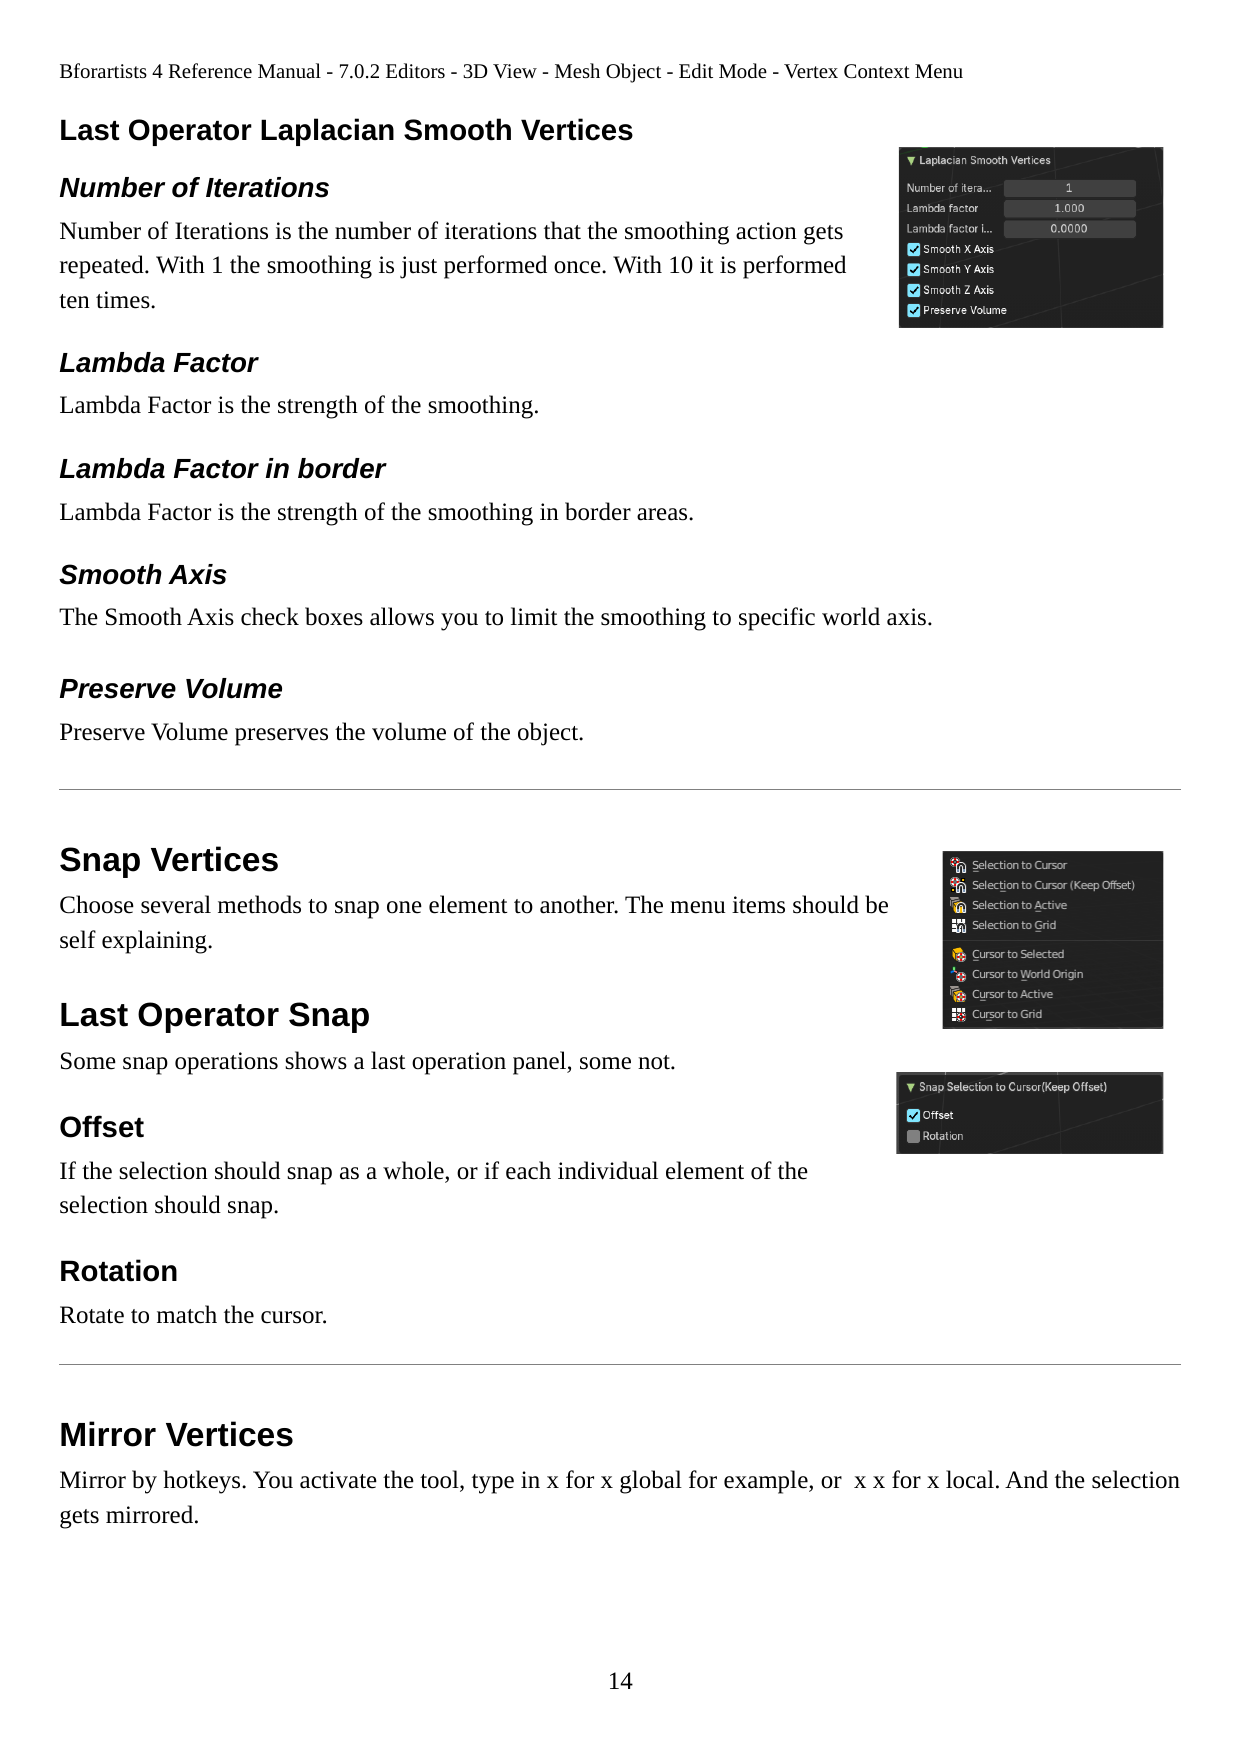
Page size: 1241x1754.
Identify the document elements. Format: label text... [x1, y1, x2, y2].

subtitle Lambda Factor [59, 346, 1181, 378]
subtitle [1164, 1110, 1181, 1143]
text Lambda Factor is the strength of the smoothing in border areas. [59, 497, 1181, 525]
subtitle Last Operator Laplacian Smooth Vertices [59, 113, 1181, 146]
picture [898, 147, 1164, 328]
subtitle Mirror Vertices [59, 1414, 1181, 1453]
subtitle Number of Iterations [59, 171, 898, 203]
subtitle Last Operator Snap [59, 995, 1181, 1033]
text Lambda Factor is the strength of the smoothing. [59, 391, 1181, 419]
subtitle Offset [59, 1110, 896, 1143]
picture [942, 851, 1164, 1029]
subtitle Preserve Volume [59, 672, 1181, 704]
text Choose several methods to snap one element to another. The menu items should be self explaining. [59, 891, 942, 954]
text Mirror by hotkeys. You activate the tool, type in x for x global for example, or x x for x local. And the selection gets mirrored. [59, 1466, 1181, 1529]
text If the selection should snap as a whole, or if each individual element of the selection should snap. [59, 1156, 1181, 1219]
subtitle Rotation [59, 1254, 1181, 1288]
text Rotate to match the cursor. [59, 1300, 1181, 1329]
subtitle Smooth Axis [59, 558, 1181, 590]
text Some snap operations shows a last operation panel, some not. [59, 1046, 1181, 1075]
subtitle Lambda Factor in border [59, 452, 1181, 484]
text The Smooth Axis check boxes allows you to limit the smoothing to specific world axis. [59, 602, 1181, 660]
picture [896, 1072, 1164, 1154]
subtitle Snap Vertices [59, 839, 1181, 878]
text Preserve Volume preserves the volume of the object. [59, 717, 1181, 746]
text Number of Iterations is the number of iterations that the smoothing action gets repeated. With 1 the smoothing is just performed once. With 10 it is performed ten times. [59, 216, 898, 313]
subtitle [1164, 171, 1181, 203]
